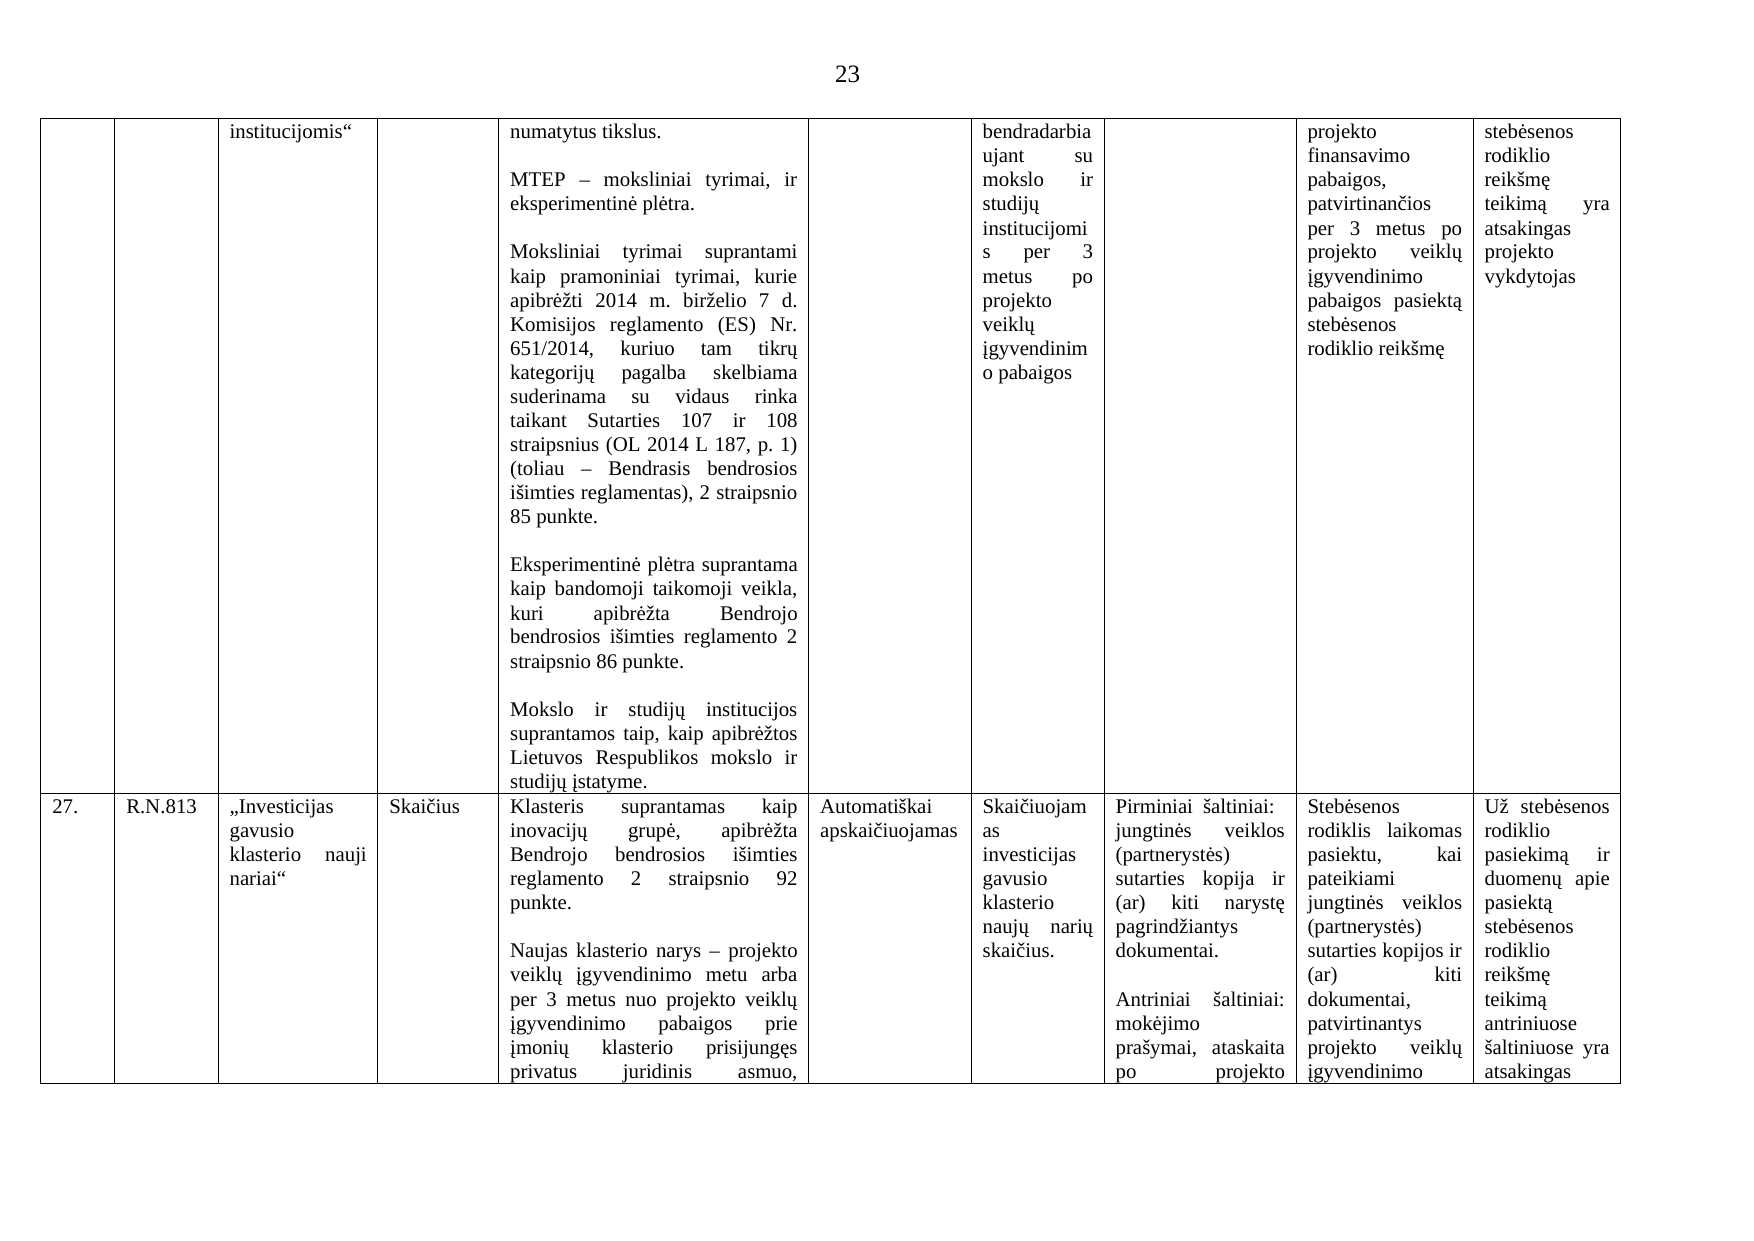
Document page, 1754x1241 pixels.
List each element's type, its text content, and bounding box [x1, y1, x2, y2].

table_cell bendradarbiaujant su mokslo ir studijų institucijomis per 3 metus po projekto veiklų įgyvendinimo pabaigos [972, 119, 1104, 793]
table_cell 27. [41, 794, 114, 1083]
table_cell Už stebėsenos rodiklio pasiekimą ir duomenų apie pasiektą stebėsenos rodiklio reikšmę teikimą antriniuose šaltiniuose yra atsakingas [1474, 794, 1620, 1083]
table_cell [41, 119, 114, 793]
table_cell [378, 119, 498, 793]
table_cell institucijomis“ [219, 119, 377, 793]
table_cell [115, 119, 218, 793]
table_cell Skaičius [378, 794, 498, 1083]
table_cell Klasteris suprantamas kaip inovacijų grupė, apibrėžta Bendrojo bendrosios išimties reglamento 2 straipsnio 92 punkte. Naujas klasterio narys – projekto veiklų įgyvendinimo metu arba per 3 metus nuo projekto veiklų įgyvendinimo pabaigos prie įmonių klasterio prisijungęs privatus juridinis asmuo, [499, 794, 808, 1083]
table_cell Automatiškai apskaičiuojamas [809, 794, 971, 1083]
table_cell stebėsenos rodiklio reikšmę teikimą yra atsakingas projekto vykdytojas [1474, 119, 1620, 793]
table_cell numatytus tikslus. MTEP – moksliniai tyrimai, ir eksperimentinė plėtra. Moksliniai tyrimai suprantami kaip pramoniniai tyrimai, kurie apibrėžti 2014 m. birželio 7 d. Komisijos reglamento (ES) Nr. 651/2014, kuriuo tam tikrų kategorijų pagalba skelbiama suderinama su vidaus rinka taikant Sutarties 107 ir 108 straipsnius (OL 2014 L 187, p. 1) (toliau – Bendrasis bendrosios išimties reglamentas), 2 straipsnio 85 punkte. Eksperimentinė plėtra suprantama kaip bandomoji taikomoji veikla, kuri apibrėžta Bendrojo bendrosios išimties reglamento 2 straipsnio 86 punkte. Mokslo ir studijų institucijos suprantamos taip, kaip apibrėžtos Lietuvos Respublikos mokslo ir studijų įstatyme. [499, 119, 808, 793]
table_cell [809, 119, 971, 793]
table_cell projekto finansavimo pabaigos, patvirtinančios per 3 metus po projekto veiklų įgyvendinimo pabaigos pasiektą stebėsenos rodiklio reikšmę [1297, 119, 1473, 793]
table_cell R.N.813 [115, 794, 218, 1083]
table_cell [1105, 119, 1296, 793]
table_cell „Investicijas gavusio klasterio nauji nariai“ [219, 794, 377, 1083]
table_cell Skaičiuojamas investicijas gavusio klasterio naujų narių skaičius. [972, 794, 1104, 1083]
table_cell Pirminiai šaltiniai: jungtinės veiklos (partnerystės) sutarties kopija ir (ar) kiti narystę pagrindžiantys dokumentai. Antriniai šaltiniai: mokėjimo prašymai, ataskaita po projekto [1105, 794, 1296, 1083]
table_cell Stebėsenos rodiklis laikomas pasiektu, kai pateikiami jungtinės veiklos (partnerystės) sutarties kopijos ir (ar) kiti dokumentai, patvirtinantys projekto veiklų įgyvendinimo [1297, 794, 1473, 1083]
